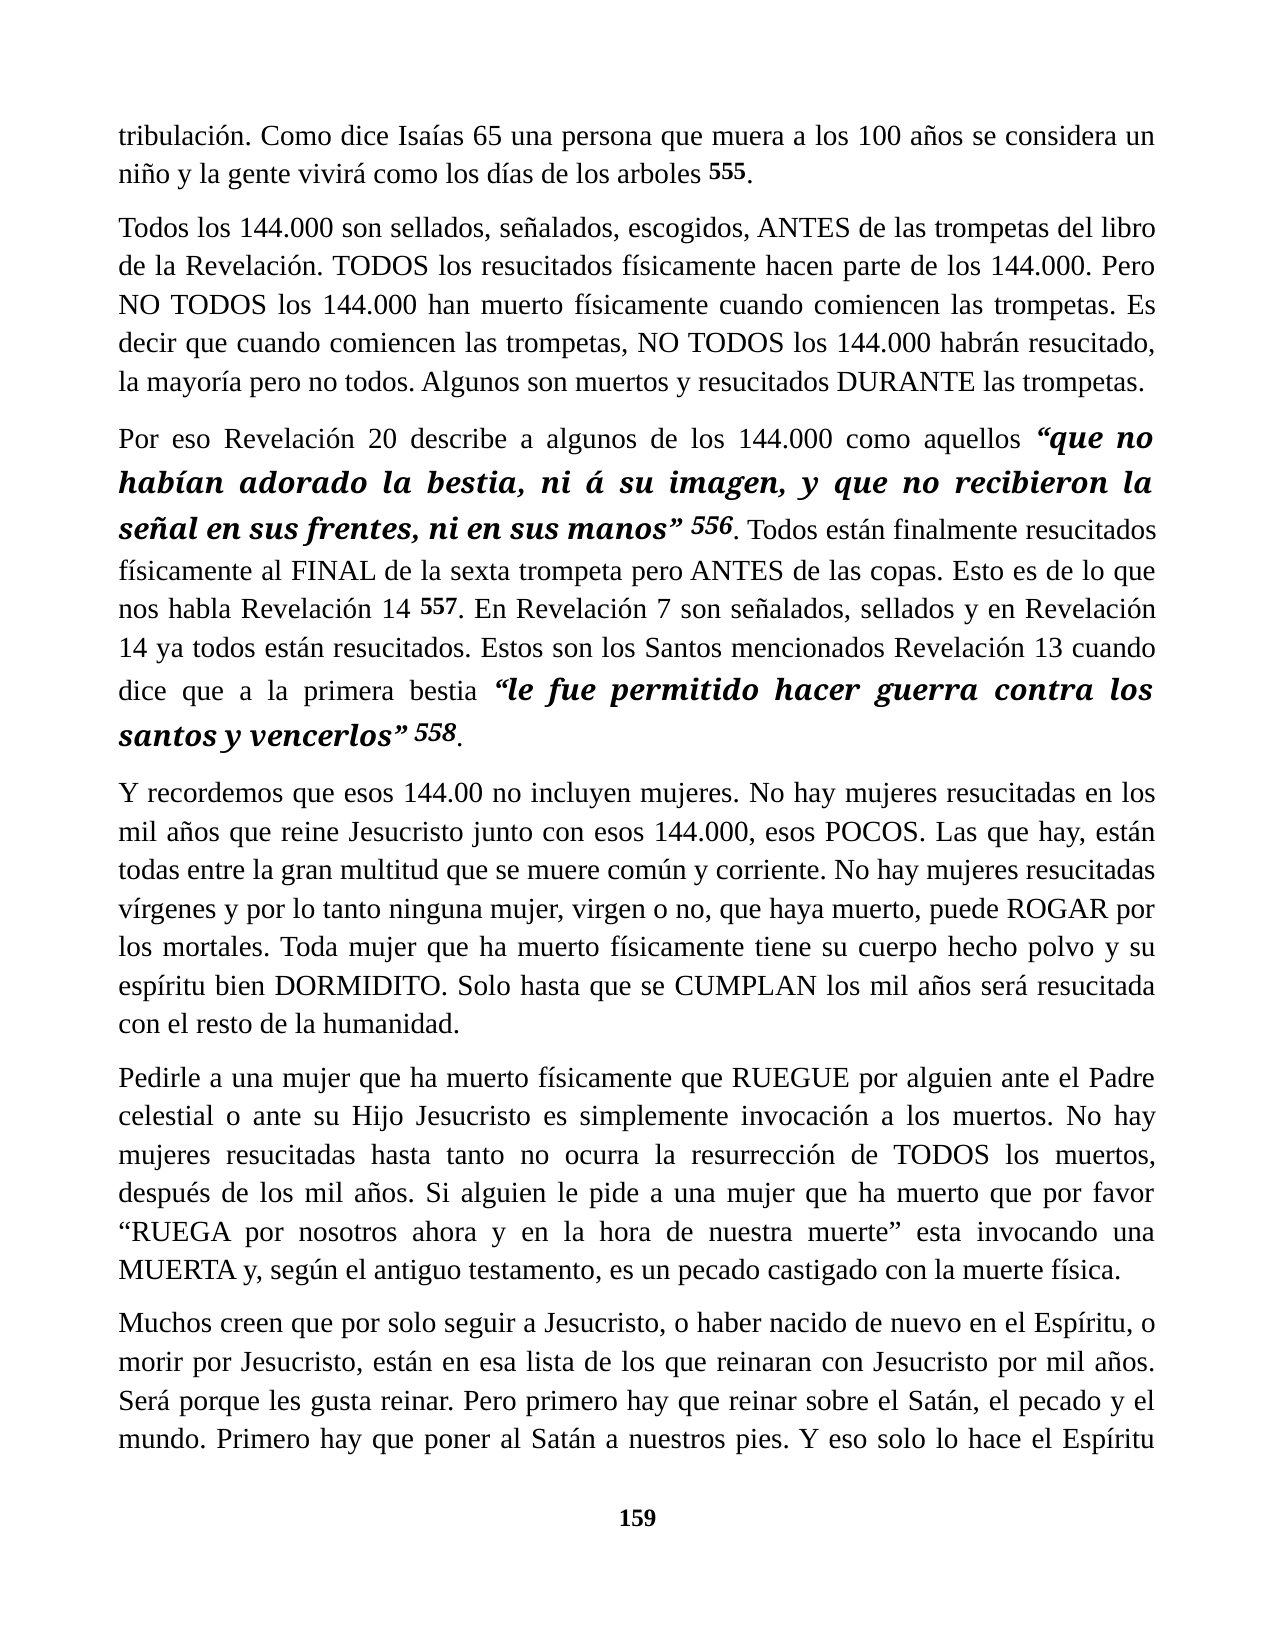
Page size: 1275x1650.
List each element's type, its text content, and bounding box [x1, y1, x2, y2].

text Todos los 144.000 son sellados, señalados, escogidos, ANTES de las trompetas del libro de la Revelación. TODOS los resucitados físicamente hacen parte de los 144.000. Pero NO TODOS los 144.000 han muerto físicamente cuando comiencen las trompetas. Es decir que cuando comiencen las trompetas, NO TODOS los 144.000 habrán resucitado, la mayoría pero no todos. Algunos son muertos y resucitados DURANTE las trompetas. [118, 210, 1157, 397]
text Pedirle a una mujer que ha muerto físicamente que RUEGUE por alguien ante el Padre celestial o ante su Hijo Jesucristo es simplemente invocación a los muertos. No hay mujeres resucitadas hasta tanto no ocurra la resurrección de TODOS los muertos, después de los mil años. Si alguien le pide a una mujer que ha muerto que por favor “RUEGA por nosotros ahora y en la hora de nuestra muerte” esta invocando una MUERTA y, según el antiguo testamento, es un pecado castigado con la muerte física. [118, 1060, 1157, 1286]
text Por eso Revelación 20 describe a algunos de los 144.000 como aquellos “que no habían adorado la bestia, ni á su imagen, y que no recibieron la señal en sus frentes, ni en sus manos” . Todos están finalmente resucitados físicamente al FINAL de la sexta trompeta pero ANTES de las copas. Esto es de lo que nos habla Revelación 14 . En Revelación 7 son señalados, sellados y en Revelación 14 ya todos están resucitados. Estos son los Santos mencionados Revelación 13 cuando dice que a la primera bestia “le fue permitido hacer guerra contra los santos y vencerlos” . [118, 417, 1157, 755]
text tribulación. Como dice Isaías 65 una persona que muera a los 100 años se considera un niño y la gente vivirá como los días de los arboles . [118, 118, 1157, 190]
text Muchos creen que por solo seguir a Jesucristo, o haber nacido de nuevo en el Espíritu, o morir por Jesucristo, están en esa lista de los que reinaran con Jesucristo por mil años. Será porque les gusta reinar. Pero primero hay que reinar sobre el Satán, el pecado y el mundo. Primero hay que poner al Satán a nuestros pies. Y eso solo lo hace el Espíritu [118, 1306, 1157, 1455]
text Y recordemos que esos 144.00 no incluyen mujeres. No hay mujeres resucitadas en los mil años que reine Jesucristo junto con esos 144.000, esos POCOS. Las que hay, están todas entre la gran multitud que se muere común y corriente. No hay mujeres resucitadas vírgenes y por lo tanto ninguna mujer, virgen o no, que haya muerto, puede ROGAR por los mortales. Toda mujer que ha muerto físicamente tiene su cuerpo hecho polvo y su espíritu bien DORMIDITO. Solo hasta que se CUMPLAN los mil años será resucitada con el resto de la humanidad. [118, 775, 1157, 1040]
